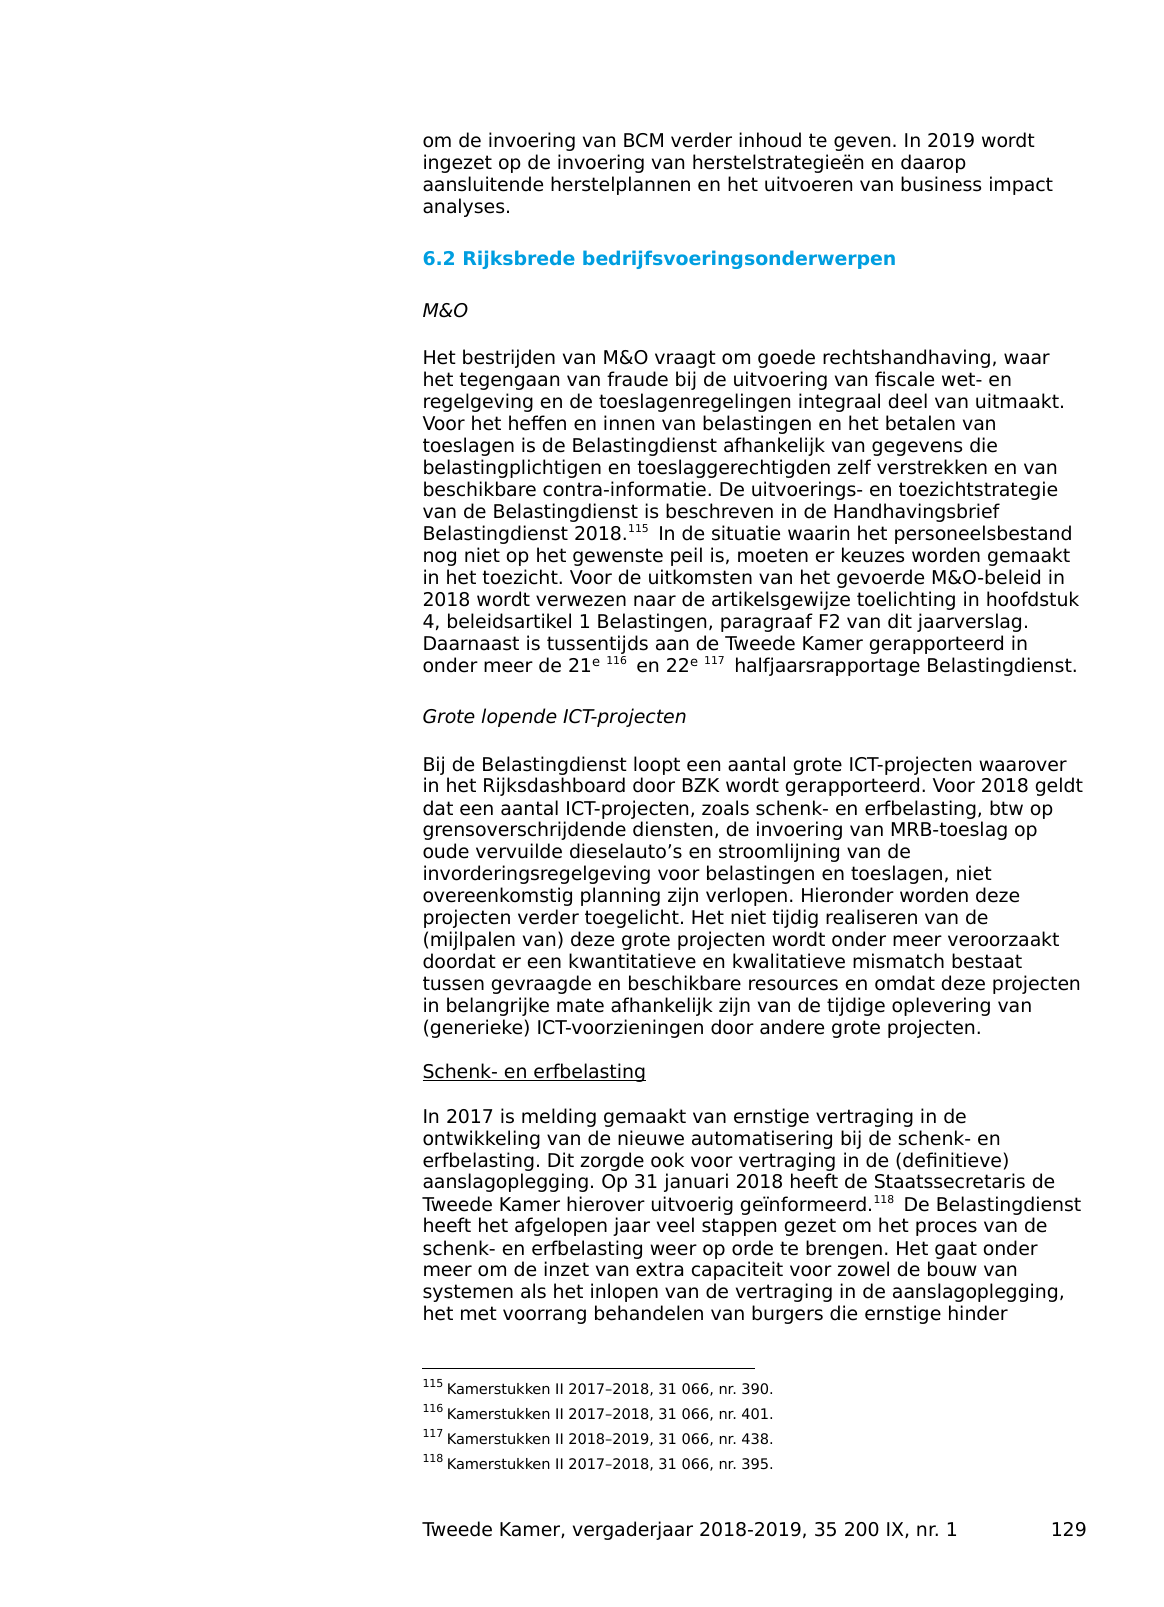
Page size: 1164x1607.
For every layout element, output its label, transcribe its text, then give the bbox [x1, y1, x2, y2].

subtitle Grote lopende ICT-projecten [422, 706, 1087, 728]
text Kamerstukken II 2017–2018, 31 066, nr. 401. [422, 1402, 1087, 1424]
text In 2017 is melding gemaakt van ernstige vertraging in de ontwikkeling van de nieuwe automatisering bij de schenk- en erfbelasting. Dit zorgde ook voor vertraging in de (definitieve) aanslagoplegging. Op 31 januari 2018 heeft de Staatssecretaris de Tweede Kamer hierover uitvoerig geïnformeerd. De Belastingdienst heeft het afgelopen jaar veel stappen gezet om het proces van de schenk- en erfbelasting weer op orde te brengen. Het gaat onder meer om de inzet van extra capaciteit voor zowel de bouw van systemen als het inlopen van de vertraging in de aanslagoplegging, het met voorrang behandelen van burgers die ernstige hinder [422, 1106, 1087, 1325]
subtitle Schenk- en erfbelasting [422, 1061, 1087, 1083]
text Het bestrijden van M&O vraagt om goede rechtshandhaving, waar het tegengaan van fraude bij de uitvoering van fiscale wet- en regelgeving en de toeslagenregelingen integraal deel van uitmaakt. Voor het heffen en innen van belastingen en het betalen van toeslagen is de Belastingdienst afhankelijk van gegevens die belastingplichtigen en toeslaggerechtigden zelf verstrekken en van beschikbare contra-informatie. De uitvoerings- en toezichtstrategie van de Belastingdienst is beschreven in de Handhavingsbrief Belastingdienst 2018. In de situatie waarin het personeelsbestand nog niet op het gewenste peil is, moeten er keuzes worden gemaakt in het toezicht. Voor de uitkomsten van het gevoerde M&O-beleid in 2018 wordt verwezen naar de artikelsgewijze toelichting in hoofdstuk 4, beleidsartikel 1 Belastingen, paragraaf F2 van dit jaarverslag. Daarnaast is tussentijds aan de Tweede Kamer gerapporteerd in onder meer de 21e en 22e halfjaarsrapportage Belastingdienst. [422, 347, 1087, 676]
text Kamerstukken II 2017–2018, 31 066, nr. 390. [422, 1377, 1087, 1399]
text om de invoering van BCM verder inhoud te geven. In 2019 wordt ingezet op de invoering van herstelstrategieën en daarop aansluitende herstelplannen en het uitvoeren van business impact analyses. [422, 130, 1087, 218]
text Kamerstukken II 2018–2019, 31 066, nr. 438. [422, 1427, 1087, 1449]
text Kamerstukken II 2017–2018, 31 066, nr. 395. [422, 1452, 1087, 1474]
text Bij de Belastingdienst loopt een aantal grote ICT-projecten waarover in het Rijksdashboard door BZK wordt gerapporteerd. Voor 2018 geldt dat een aantal ICT-projecten, zoals schenk- en erfbelasting, btw op grensoverschrijdende diensten, de invoering van MRB-toeslag op oude vervuilde dieselauto’s en stroomlijning van de invorderingsregelgeving voor belastingen en toeslagen, niet overeenkomstig planning zijn verlopen. Hieronder worden deze projecten verder toegelicht. Het niet tijdig realiseren van de (mijlpalen van) deze grote projecten wordt onder meer veroorzaakt doordat er een kwantitatieve en kwalitatieve mismatch bestaat tussen gevraagde en beschikbare resources en omdat deze projecten in belangrijke mate afhankelijk zijn van de tijdige oplevering van (generieke) ICT-voorzieningen door andere grote projecten. [422, 753, 1087, 1039]
subtitle 6.2 Rijksbrede bedrijfsvoeringsonderwerpen [422, 248, 1087, 270]
subtitle M&O [422, 300, 1087, 322]
